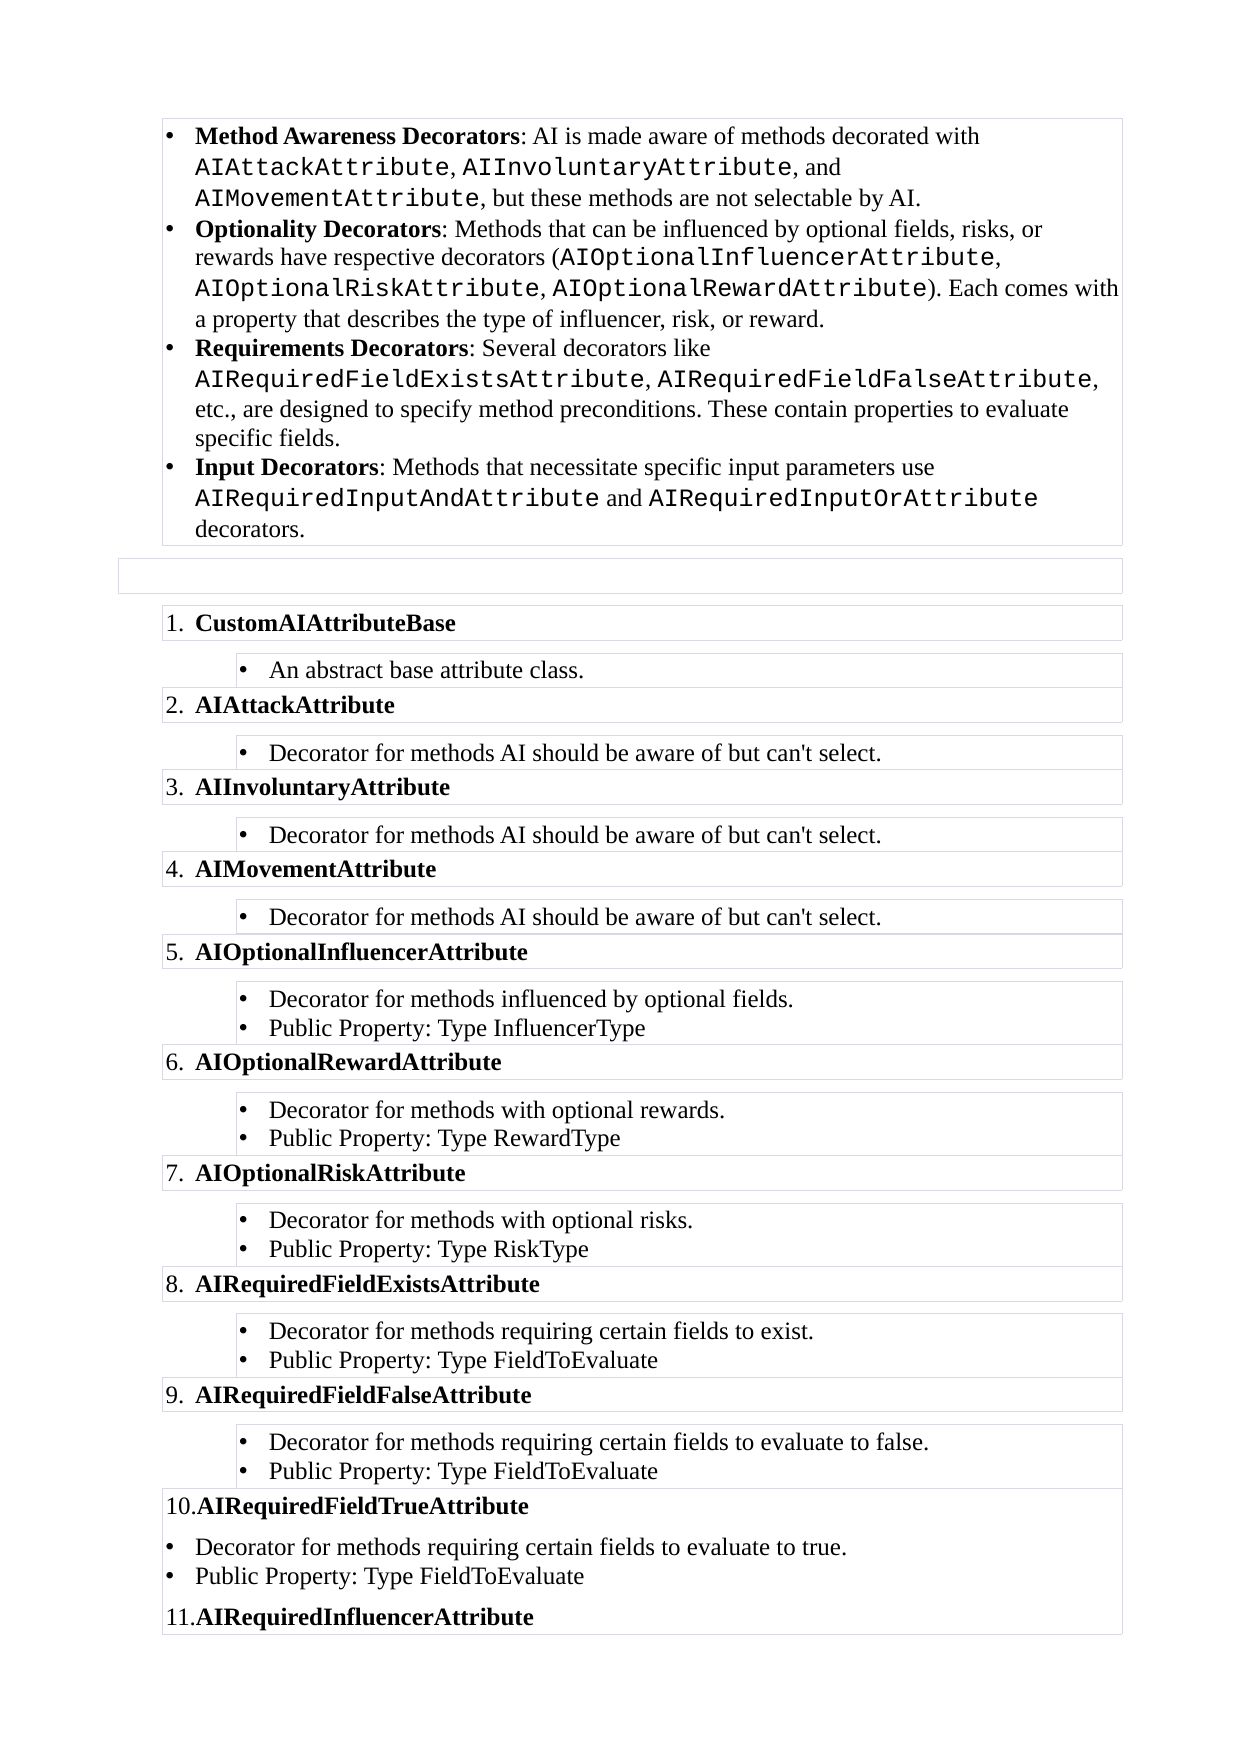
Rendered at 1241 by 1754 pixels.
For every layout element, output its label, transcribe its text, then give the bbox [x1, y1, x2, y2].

list Decorator for methods requiring certain fields to evaluate to false. [237, 1425, 1122, 1453]
list AIInvoluntaryAttribute [163, 770, 1122, 804]
list Method Awareness Decorators: AI is made aware of methods decorated with AIAttackAttribute, AIInvoluntaryAttribute, and AIMovementAttribute, but these methods are not selectable by AI. [163, 119, 1122, 211]
list Public Property: Type RiskType [237, 1231, 1122, 1266]
list AIOptionalRiskAttribute [163, 1156, 1122, 1190]
list Decorator for methods AI should be aware of but can't select. [237, 818, 1122, 851]
list Public Property: Type RewardType [237, 1120, 1122, 1155]
list AIOptionalRewardAttribute [163, 1045, 1122, 1079]
list AIMovementAttribute [163, 852, 1122, 886]
list Requirements Decorators: Several decorators like AIRequiredFieldExistsAttribute, AIRequiredFieldFalseAttribute, etc., are designed to specify method preconditions. These contain properties to evaluate specific fields. [163, 330, 1122, 449]
list Decorator for methods AI should be aware of but can't select. [237, 736, 1122, 769]
list Public Property: Type FieldToEvaluate [163, 1558, 1122, 1589]
list An abstract base attribute class. [237, 654, 1122, 687]
list AIRequiredFieldFalseAttribute [163, 1378, 1122, 1411]
list Decorator for methods influenced by optional fields. [237, 982, 1122, 1009]
list AIRequiredInfluencerAttribute [163, 1599, 1122, 1634]
list Public Property: Type InfluencerType [237, 1009, 1122, 1044]
list Decorator for methods requiring certain fields to exist. [237, 1314, 1122, 1342]
list CustomAIAttributeBase [163, 606, 1122, 640]
list Decorator for methods with optional risks. [237, 1204, 1122, 1231]
list Optionality Decorators: Methods that can be influenced by optional fields, risks, or rewards have respective decorators (AIOptionalInfluencerAttribute, AIOptionalRiskAttribute, AIOptionalRewardAttribute). Each comes with a property that describes the type of influencer, risk, or reward. [163, 211, 1122, 330]
list AIRequiredFieldExistsAttribute [163, 1267, 1122, 1301]
list Decorator for methods requiring certain fields to evaluate to true. [163, 1529, 1122, 1558]
list Decorator for methods AI should be aware of but can't select. [237, 900, 1122, 933]
list AIRequiredFieldTrueAttribute [163, 1489, 1122, 1519]
list Decorator for methods with optional rewards. [237, 1093, 1122, 1120]
list AIOptionalInfluencerAttribute [163, 935, 1122, 968]
list Public Property: Type FieldToEvaluate [237, 1342, 1122, 1377]
list Public Property: Type FieldToEvaluate [237, 1453, 1122, 1488]
list Input Decorators: Methods that necessitate specific input parameters use AIRequiredInputAndAttribute and AIRequiredInputOrAttribute decorators. [163, 449, 1122, 545]
list AIAttackAttribute [163, 688, 1122, 722]
